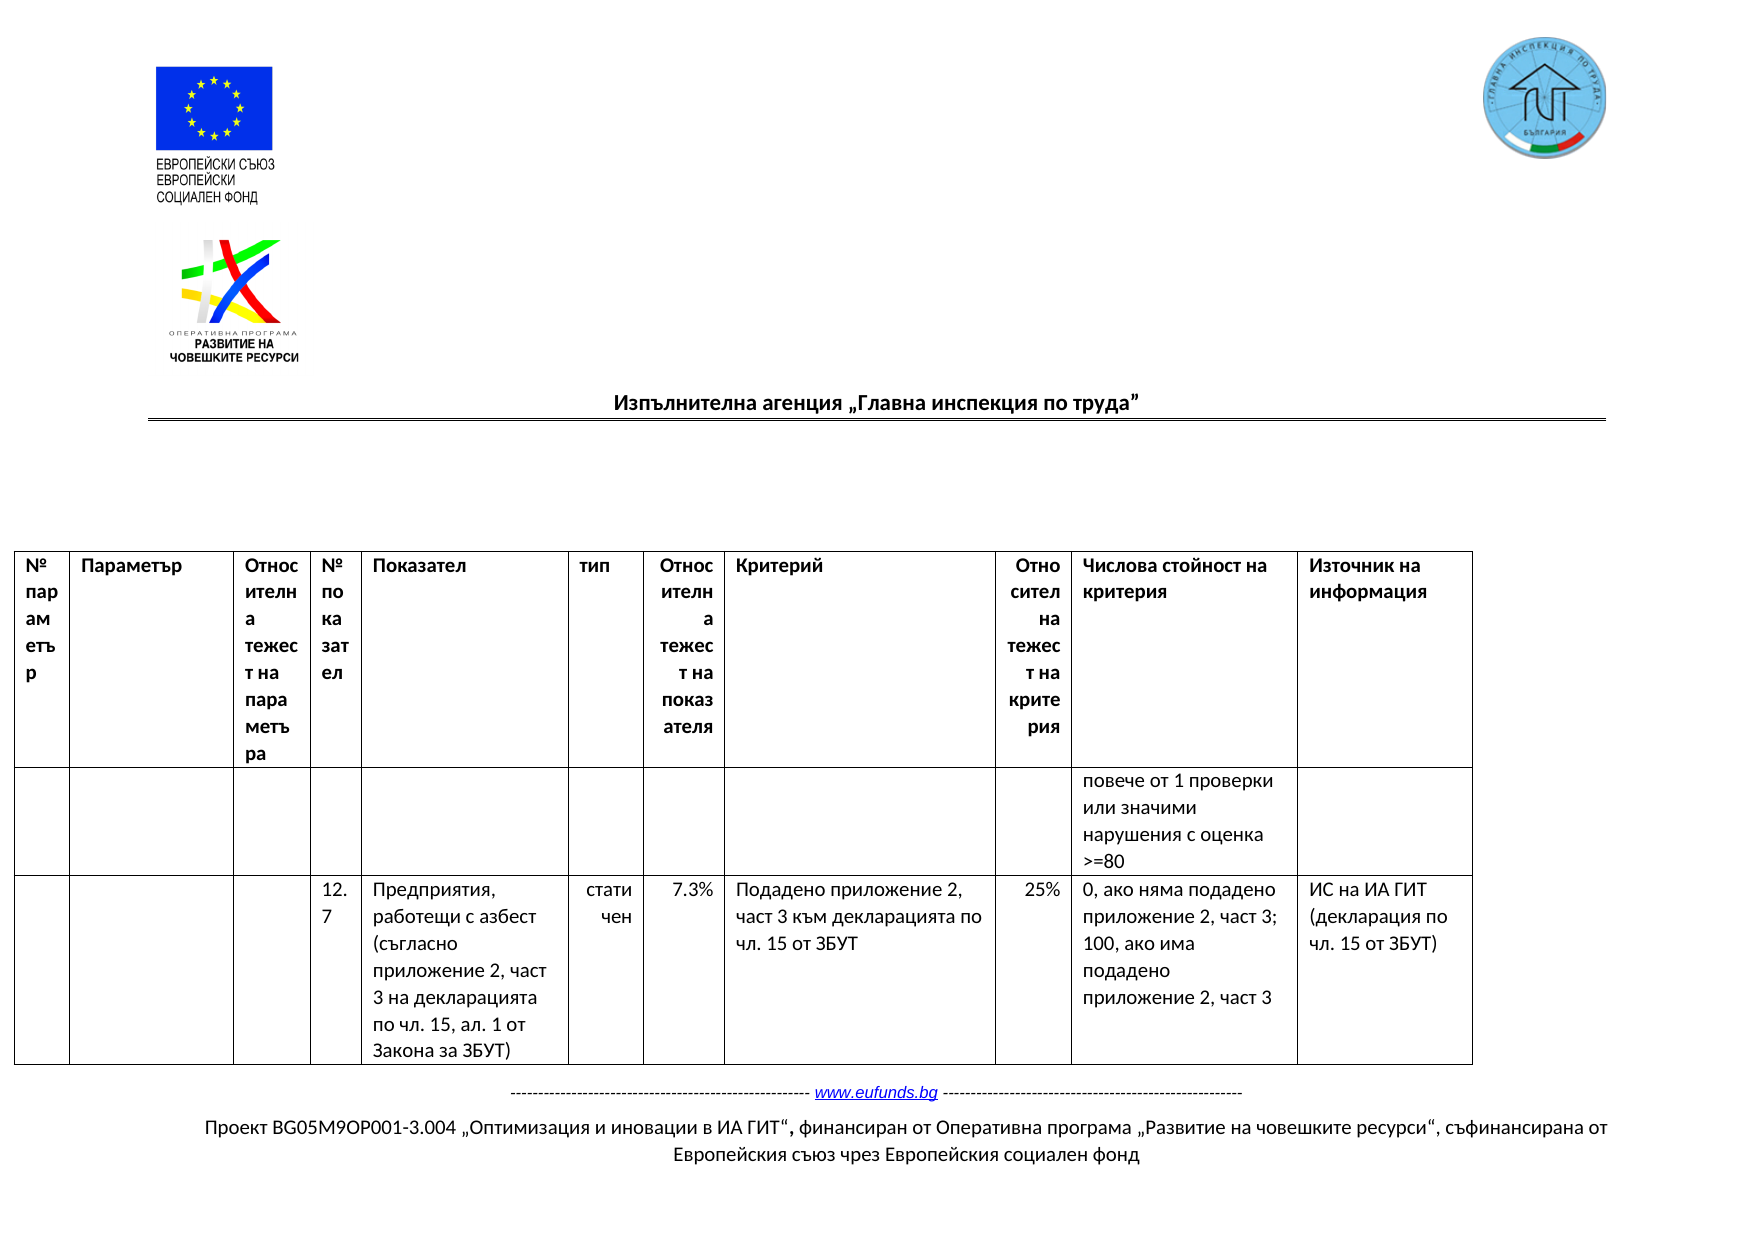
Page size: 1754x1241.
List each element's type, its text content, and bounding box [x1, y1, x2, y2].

table_cell [234, 768, 310, 875]
table_header Относителна тежест на показателя [644, 552, 724, 767]
table_header № параметър [15, 552, 69, 767]
table_header № показател [311, 552, 361, 767]
table_cell [311, 768, 361, 875]
table_header Критерий [725, 552, 995, 767]
table_header Относителна тежест на параметъра [234, 552, 310, 767]
table_cell повече от 1 проверки или значими нарушения с оценка >=80 [1072, 768, 1297, 875]
table_cell [234, 876, 310, 1064]
table_header Параметър [70, 552, 233, 767]
table_cell [725, 768, 995, 875]
table_cell [996, 768, 1071, 875]
table_header Относителна тежест на критерия [996, 552, 1071, 767]
table_cell [644, 768, 724, 875]
table_header Източник на информация [1298, 552, 1472, 767]
table_cell статичен [569, 876, 643, 1064]
table_cell [569, 768, 643, 875]
table_cell 7.3% [644, 876, 724, 1064]
table_cell [15, 876, 69, 1064]
table_cell Подадено приложение 2, част 3 към декларацията по чл. 15 от ЗБУТ [725, 876, 995, 1064]
table_cell ИС на ИА ГИТ (декларация по чл. 15 от ЗБУТ) [1298, 876, 1472, 1064]
table_cell [15, 768, 69, 875]
table_header Числова стойност на критерия [1072, 552, 1297, 767]
table_cell [1298, 768, 1472, 875]
table_header Показател [362, 552, 568, 767]
table_cell 25% [996, 876, 1071, 1064]
table_cell 0, ако няма подадено приложение 2, част 3; 100, ако има подадено приложение 2, част 3 [1072, 876, 1297, 1064]
table_cell [70, 768, 233, 875]
table_cell [362, 768, 568, 875]
table_cell Предприятия, работещи с азбест (съгласно приложение 2, част 3 на декларацията по чл. 15, ал. 1 от Закона за ЗБУТ) [362, 876, 568, 1064]
table_cell [70, 876, 233, 1064]
table_cell 12.7 [311, 876, 361, 1064]
table_header тип [569, 552, 643, 767]
